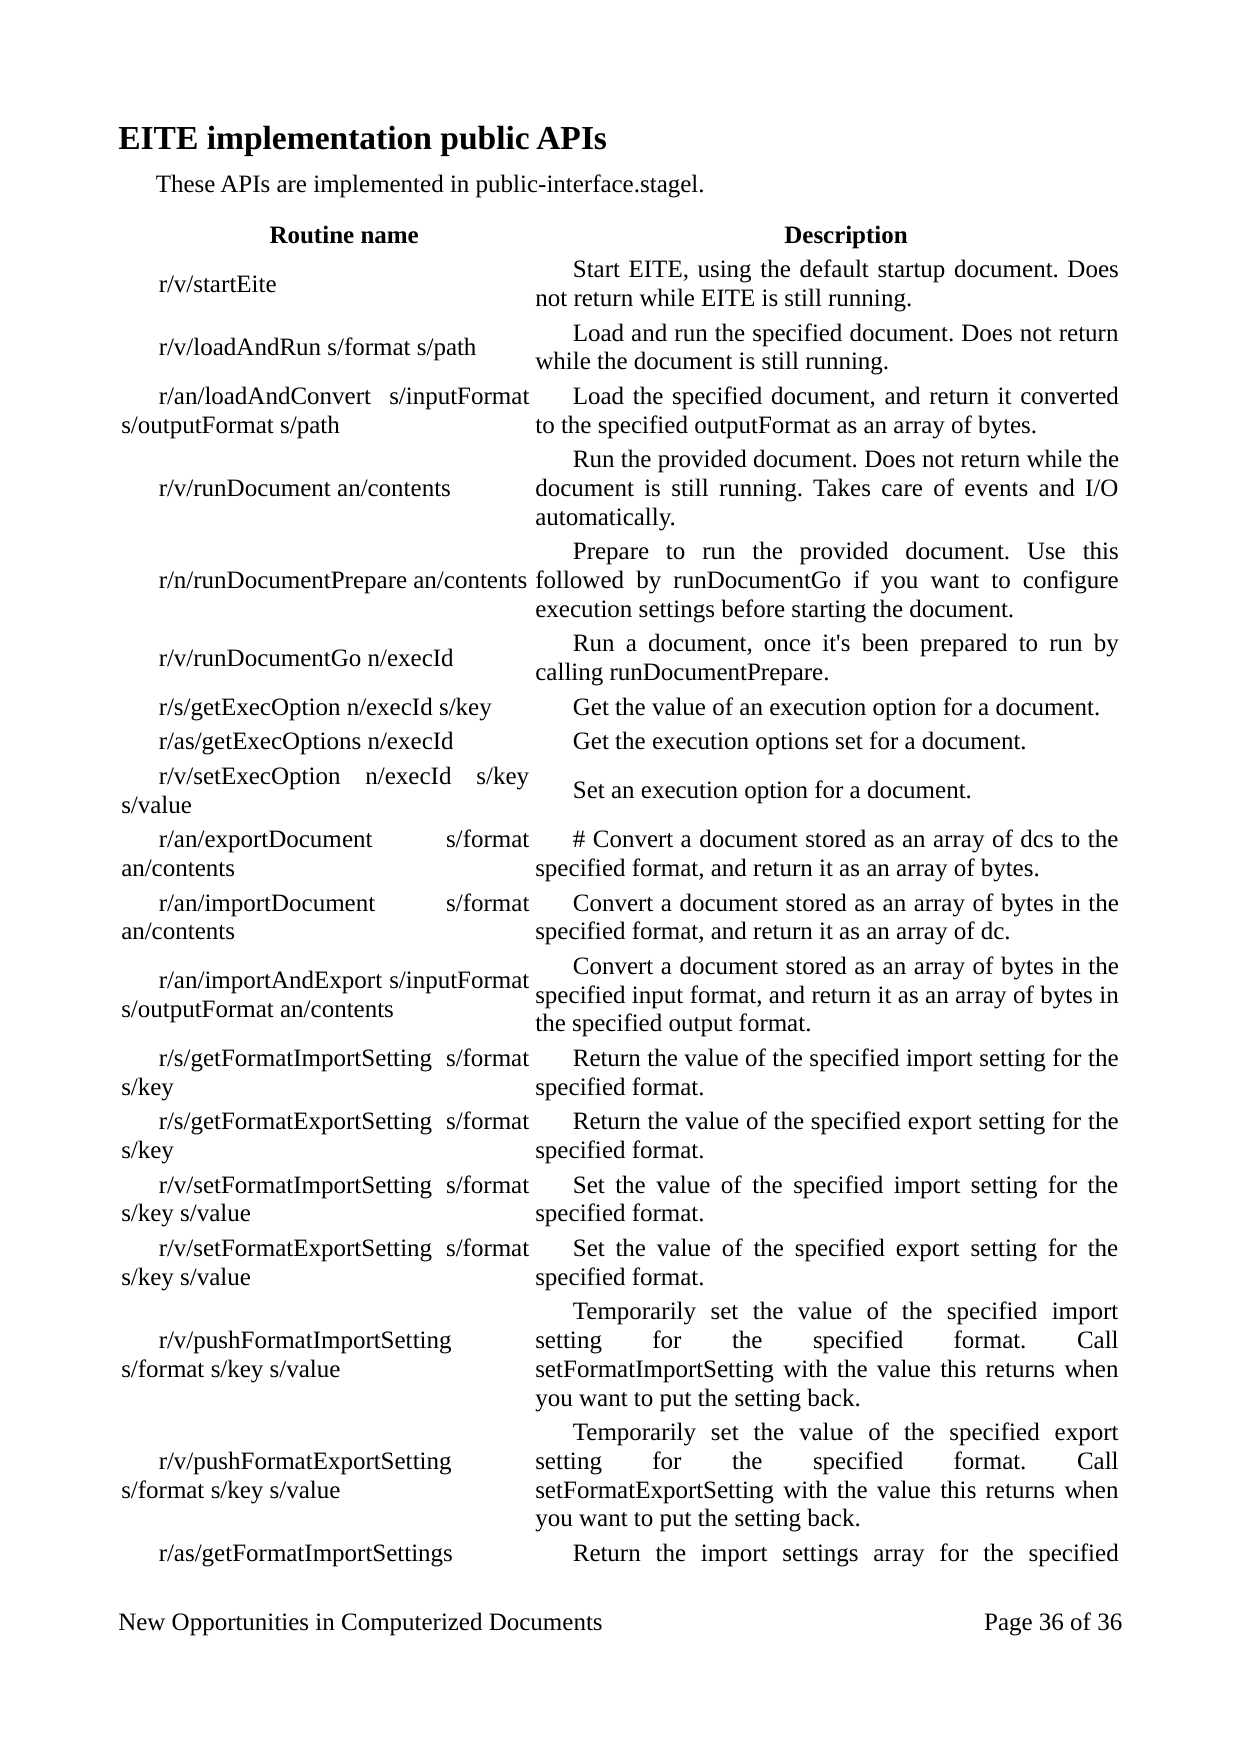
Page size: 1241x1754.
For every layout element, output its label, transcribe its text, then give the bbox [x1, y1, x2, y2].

table_cell Return the import settings array for the specified [532, 1535, 1122, 1570]
table_cell Temporarily set the value of the specified export setting for the specified format. Call setFormatExportSetting with the value this returns when you want to put the setting back. [532, 1414, 1122, 1535]
table_cell r/an/loadAndConvert s/inputFormat s/outputFormat s/path [118, 378, 532, 441]
table_cell Run a document, once it's been prepared to run by calling runDocumentPrepare. [532, 626, 1122, 689]
table_cell Get the value of an execution option for a document. [532, 689, 1122, 723]
table_cell r/v/pushFormatExportSetting s/format s/key s/value [118, 1414, 532, 1535]
table_cell Load and run the specified document. Does not return while the document is still running. [532, 315, 1122, 378]
table_cell r/v/setExecOption n/execId s/key s/value [118, 758, 532, 821]
table_cell r/v/pushFormatImportSetting s/format s/key s/value [118, 1294, 532, 1414]
table_cell r/s/getFormatImportSetting s/format s/key [118, 1040, 532, 1103]
table_cell Set the value of the specified export setting for the specified format. [532, 1230, 1122, 1293]
table_cell r/v/setFormatExportSetting s/format s/key s/value [118, 1230, 532, 1293]
table_cell r/v/startEite [118, 251, 532, 315]
table_cell r/v/runDocumentGo n/execId [118, 626, 532, 689]
table_cell r/an/exportDocument s/format an/contents [118, 821, 532, 885]
table_cell Run the provided document. Does not return while the document is still running. Takes care of events and I/O automatically. [532, 441, 1122, 533]
table_cell r/an/importDocument s/format an/contents [118, 885, 532, 948]
table_cell r/as/getFormatImportSettings [118, 1535, 532, 1570]
table_cell Return the value of the specified export setting for the specified format. [532, 1104, 1122, 1167]
table_cell Start EITE, using the default startup document. Does not return while EITE is still running. [532, 251, 1122, 315]
table_cell r/v/runDocument an/contents [118, 441, 532, 533]
table_cell Convert a document stored as an array of bytes in the specified input format, and return it as an array of bytes in the specified output format. [532, 948, 1122, 1040]
table_cell r/an/importAndExport s/inputFormat s/outputFormat an/contents [118, 948, 532, 1040]
subtitle EITE implementation public APIs [118, 118, 1122, 157]
table_cell r/as/getExecOptions n/execId [118, 724, 532, 758]
table_cell # Convert a document stored as an array of dcs to the specified format, and return it as an array of bytes. [532, 821, 1122, 885]
table_cell Prepare to run the provided document. Use this followed by runDocumentGo if you want to configure execution settings before starting the document. [532, 534, 1122, 626]
table_cell Get the execution options set for a document. [532, 724, 1122, 758]
table_cell Set an execution option for a document. [532, 758, 1122, 821]
table_cell Return the value of the specified import setting for the specified format. [532, 1040, 1122, 1103]
table_cell r/s/getExecOption n/execId s/key [118, 689, 532, 723]
table_cell r/n/runDocumentPrepare an/contents [118, 534, 532, 626]
table_cell r/s/getFormatExportSetting s/format s/key [118, 1104, 532, 1167]
table_cell Load the specified document, and return it converted to the specified outputFormat as an array of bytes. [532, 378, 1122, 441]
table_cell Set the value of the specified import setting for the specified format. [532, 1167, 1122, 1230]
table_cell Convert a document stored as an array of bytes in the specified format, and return it as an array of dc. [532, 885, 1122, 948]
text These APIs are implemented in public-interface.stagel. [118, 169, 1122, 198]
table_header Description [532, 217, 1122, 251]
table_cell r/v/setFormatImportSetting s/format s/key s/value [118, 1167, 532, 1230]
table_cell Temporarily set the value of the specified import setting for the specified format. Call setFormatImportSetting with the value this returns when you want to put the setting back. [532, 1294, 1122, 1414]
table_cell r/v/loadAndRun s/format s/path [118, 315, 532, 378]
table_header Routine name [118, 217, 532, 251]
